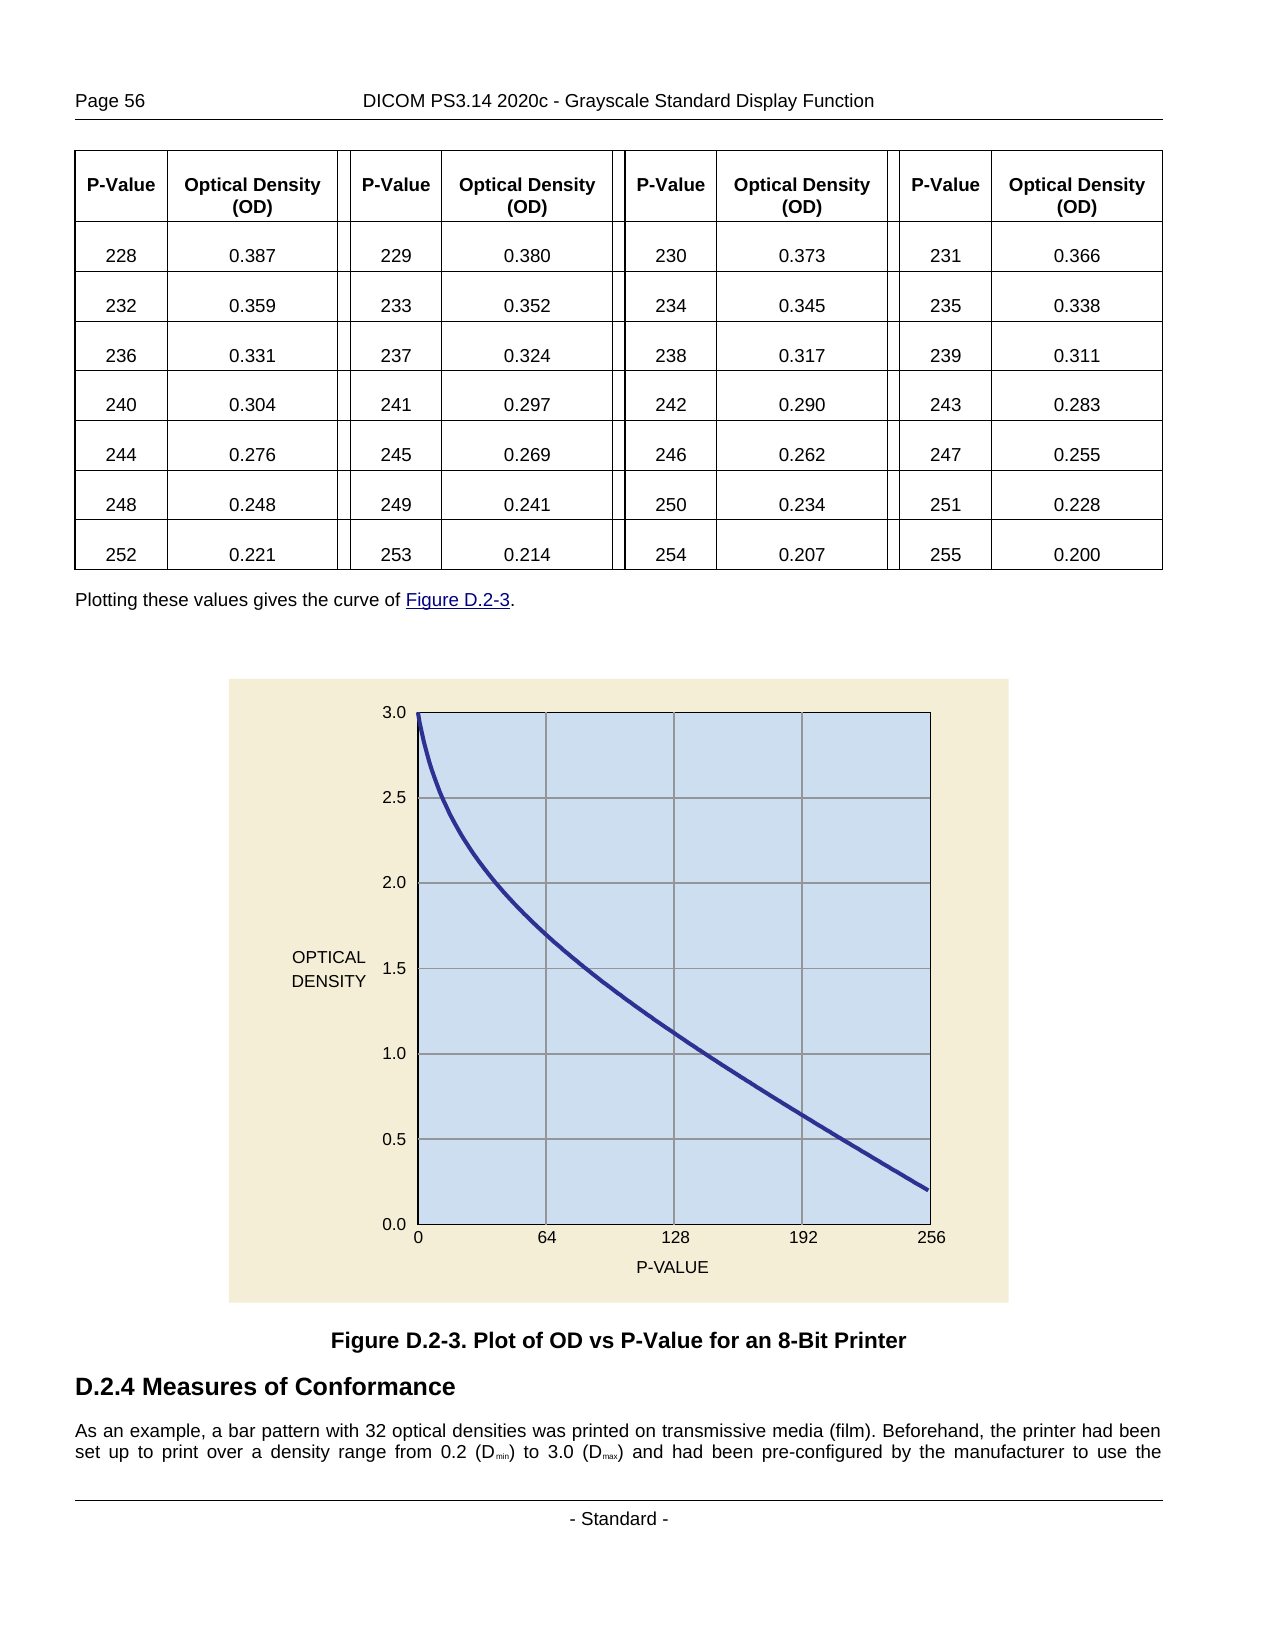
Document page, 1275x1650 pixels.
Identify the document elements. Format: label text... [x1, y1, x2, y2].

table_cell [613, 222, 624, 271]
table_header Optical Density (OD) [992, 151, 1162, 221]
table_cell 245 [351, 421, 441, 470]
table_cell [338, 322, 350, 370]
table_header Optical Density (OD) [442, 151, 612, 221]
table_cell 230 [626, 222, 716, 271]
table_cell [613, 471, 624, 519]
table_cell 0.297 [442, 371, 612, 420]
table_cell 243 [900, 371, 991, 420]
table_cell 0.311 [992, 322, 1162, 370]
table_cell 0.304 [168, 371, 337, 420]
table_cell 252 [76, 520, 167, 569]
text As an example, a bar pattern with 32 optical densities was printed on transmissive media (film). Beforehand, the printer had been set up to print over a density range from 0.2 (Dmin) to 3.0 (Dmax) and had been pre-configured by the manufacturer to use the [75, 1419, 1162, 1462]
table_cell 236 [76, 322, 167, 370]
table_cell 231 [900, 222, 991, 271]
text Figure D.2-3. Plot of OD vs P-Value for an 8-Bit Printer [75, 1327, 1162, 1353]
table_cell 0.373 [717, 222, 887, 271]
text Plotting these values gives the curve of Figure D.2-3. [75, 589, 1162, 610]
table_cell 233 [351, 272, 441, 321]
table_cell 0.352 [442, 272, 612, 321]
table_header Optical Density (OD) [717, 151, 887, 221]
table_header P-Value [76, 151, 167, 221]
table_cell [338, 520, 350, 569]
table_header [888, 151, 899, 221]
table_cell 0.248 [168, 471, 337, 519]
table_cell 0.276 [168, 421, 337, 470]
table_cell [888, 222, 899, 271]
table_cell 0.241 [442, 471, 612, 519]
table_cell [888, 371, 899, 420]
table_cell 240 [76, 371, 167, 420]
table_header Optical Density (OD) [168, 151, 337, 221]
table_cell 0.200 [992, 520, 1162, 569]
table_cell 0.214 [442, 520, 612, 569]
table_cell 249 [351, 471, 441, 519]
table_cell 248 [76, 471, 167, 519]
table_cell [613, 371, 624, 420]
table_cell 251 [900, 471, 991, 519]
table_cell 228 [76, 222, 167, 271]
table_cell [338, 371, 350, 420]
table_cell [888, 272, 899, 321]
table_cell 0.228 [992, 471, 1162, 519]
table_header P-Value [626, 151, 716, 221]
table_cell [338, 421, 350, 470]
table_cell [338, 222, 350, 271]
table_cell 237 [351, 322, 441, 370]
table_cell 0.366 [992, 222, 1162, 271]
table_header [613, 151, 624, 221]
table_cell 242 [626, 371, 716, 420]
table_cell 0.338 [992, 272, 1162, 321]
table_cell [613, 272, 624, 321]
table_cell [613, 322, 624, 370]
table_cell 0.207 [717, 520, 887, 569]
table_cell [613, 421, 624, 470]
table_cell 244 [76, 421, 167, 470]
table_cell [338, 272, 350, 321]
table_cell 0.345 [717, 272, 887, 321]
table_cell 247 [900, 421, 991, 470]
table_header P-Value [351, 151, 441, 221]
table_cell 0.255 [992, 421, 1162, 470]
table_cell [888, 471, 899, 519]
table_cell [888, 322, 899, 370]
table_cell 250 [626, 471, 716, 519]
table_cell 235 [900, 272, 991, 321]
table_cell 255 [900, 520, 991, 569]
table_cell 239 [900, 322, 991, 370]
table_cell [613, 520, 624, 569]
table_cell 241 [351, 371, 441, 420]
table_cell 0.324 [442, 322, 612, 370]
table_cell 238 [626, 322, 716, 370]
table_cell 234 [626, 272, 716, 321]
table_cell 0.387 [168, 222, 337, 271]
table_cell 246 [626, 421, 716, 470]
table_header [338, 151, 350, 221]
table_cell [338, 471, 350, 519]
table_cell 0.380 [442, 222, 612, 271]
table_cell 0.283 [992, 371, 1162, 420]
table_cell 232 [76, 272, 167, 321]
table_cell [888, 421, 899, 470]
table_cell 0.221 [168, 520, 337, 569]
table_cell 0.359 [168, 272, 337, 321]
table_cell 0.290 [717, 371, 887, 420]
table_cell [888, 520, 899, 569]
table_cell 0.262 [717, 421, 887, 470]
table_cell 0.269 [442, 421, 612, 470]
table_cell 0.234 [717, 471, 887, 519]
table_cell 229 [351, 222, 441, 271]
text D.2.4 Measures of Conformance [75, 1372, 1162, 1401]
table_header P-Value [900, 151, 991, 221]
table_cell 0.331 [168, 322, 337, 370]
table_cell 0.317 [717, 322, 887, 370]
table_cell 253 [351, 520, 441, 569]
table_cell 254 [626, 520, 716, 569]
